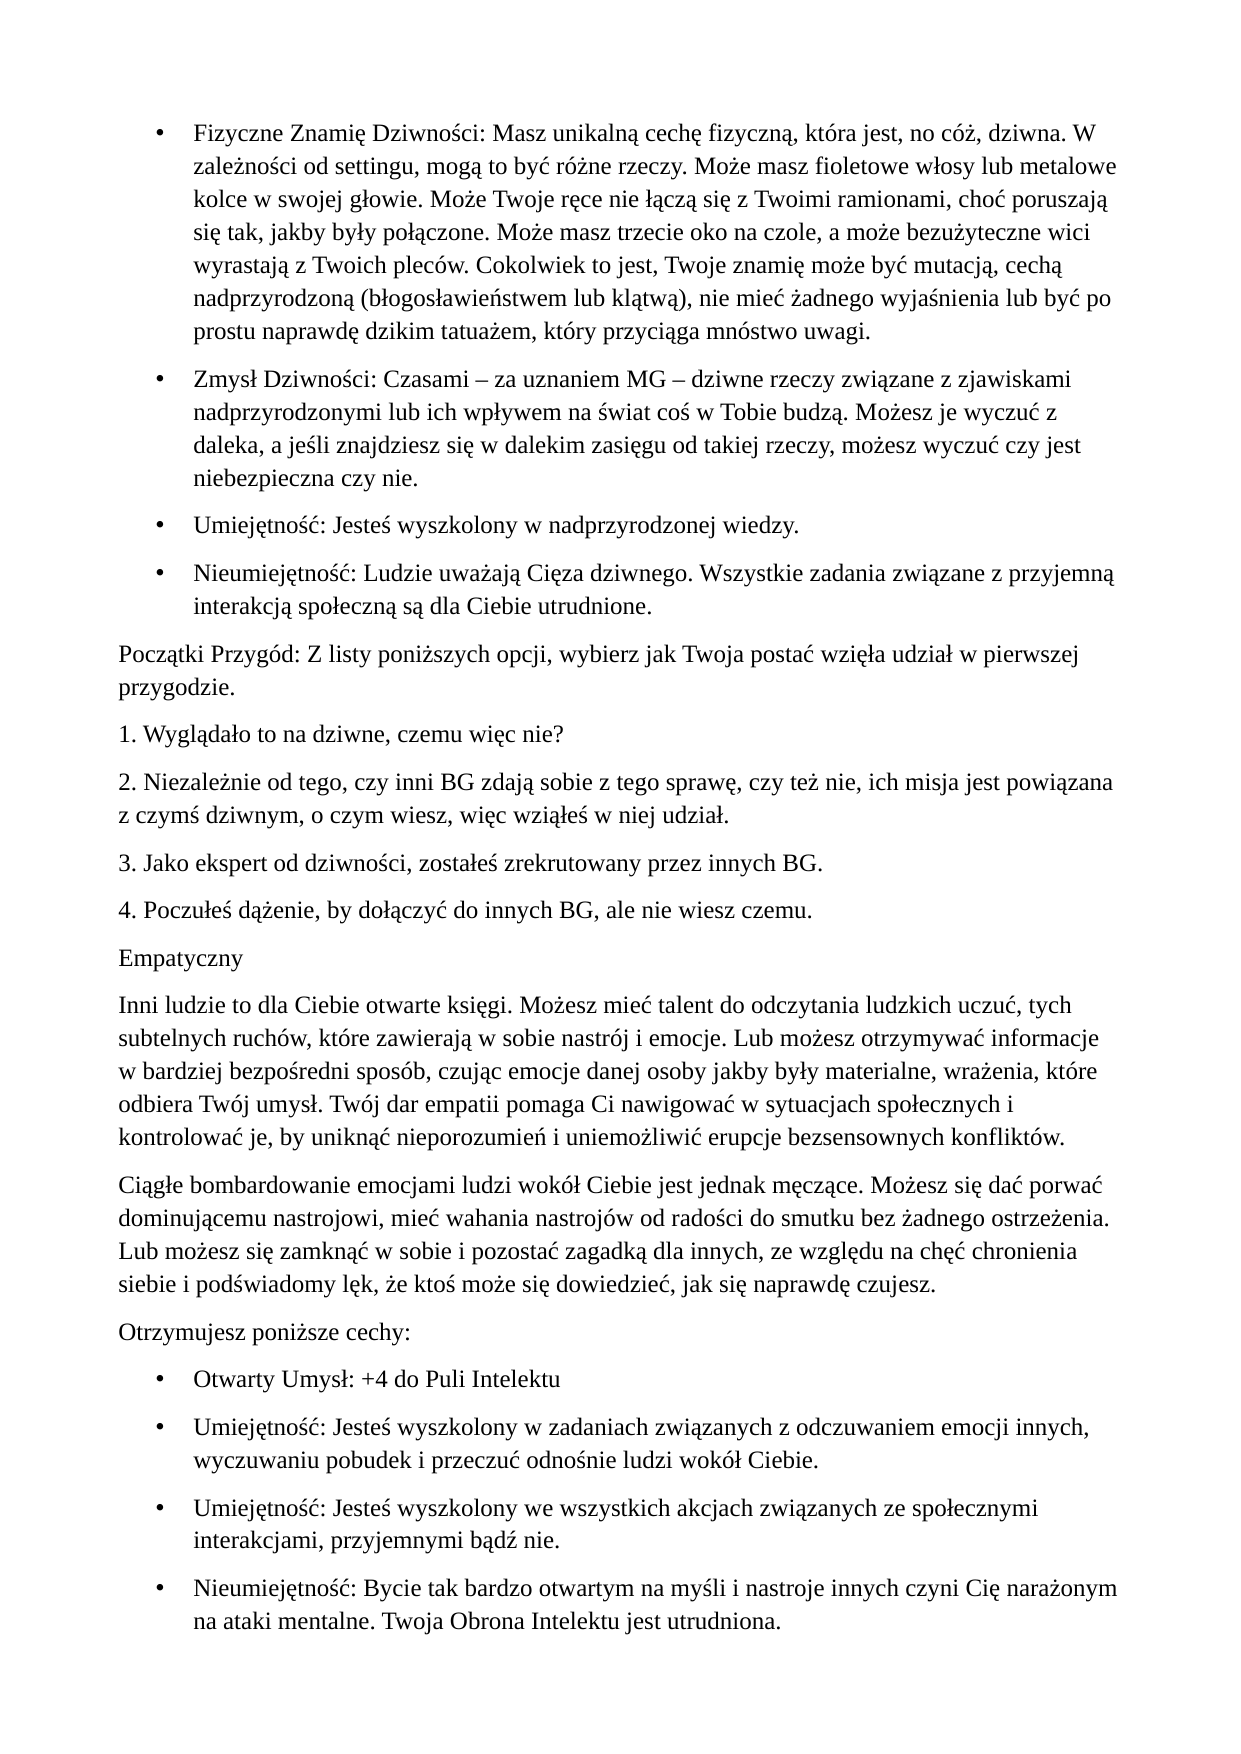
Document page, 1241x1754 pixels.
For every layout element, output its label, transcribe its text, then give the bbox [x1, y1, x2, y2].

text Początki Przygód: Z listy poniższych opcji, wybierz jak Twoja postać wzięła udział w pierwszej przygodzie. [118, 639, 1122, 701]
list Nieumiejętność: Ludzie uważają Cięza dziwnego. Wszystkie zadania związane z przyjemną interakcją społeczną są dla Ciebie utrudnione. [156, 558, 1122, 620]
text Empatyczny [118, 943, 1122, 972]
text 1. Wyglądało to na dziwne, czemu więc nie? [118, 719, 1122, 748]
text Otrzymujesz poniższe cechy: [118, 1317, 1122, 1346]
text 4. Poczułeś dążenie, by dołączyć do innych BG, ale nie wiesz czemu. [118, 895, 1122, 924]
text Inni ludzie to dla Ciebie otwarte księgi. Możesz mieć talent do odczytania ludzkich uczuć, tych subtelnych ruchów, które zawierają w sobie nastrój i emocje. Lub możesz otrzymywać informacje w bardziej bezpośredni sposób, czując emocje danej osoby jakby były materialne, wrażenia, które odbiera Twój umysł. Twój dar empatii pomaga Ci nawigować w sytuacjach społecznych i kontrolować je, by uniknąć nieporozumień i uniemożliwić erupcje bezsensownych konfliktów. [118, 990, 1122, 1151]
list Zmysł Dziwności: Czasami – za uznaniem MG – dziwne rzeczy związane z zjawiskami nadprzyrodzonymi lub ich wpływem na świat coś w Tobie budzą. Możesz je wyczuć z daleka, a jeśli znajdziesz się w dalekim zasięgu od takiej rzeczy, możesz wyczuć czy jest niebezpieczna czy nie. [156, 364, 1122, 492]
list Otwarty Umysł: +4 do Puli Intelektu [156, 1364, 1122, 1393]
list Umiejętność: Jesteś wyszkolony we wszystkich akcjach związanych ze społecznymi interakcjami, przyjemnymi bądź nie. [156, 1493, 1122, 1554]
list Umiejętność: Jesteś wyszkolony w nadprzyrodzonej wiedzy. [156, 511, 1122, 539]
text 2. Niezależnie od tego, czy inni BG zdają sobie z tego sprawę, czy też nie, ich misja jest powiązana z czymś dziwnym, o czym wiesz, więc wziąłeś w niej udział. [118, 767, 1122, 829]
text 3. Jako ekspert od dziwności, zostałeś zrekrutowany przez innych BG. [118, 848, 1122, 876]
list Fizyczne Znamię Dziwności: Masz unikalną cechę fizyczną, która jest, no cóż, dziwna. W zależności od settingu, mogą to być różne rzeczy. Może masz fioletowe włosy lub metalowe kolce w swojej głowie. Może Twoje ręce nie łączą się z Twoimi ramionami, choć poruszają się tak, jakby były połączone. Może masz trzecie oko na czole, a może bezużyteczne wici wyrastają z Twoich pleców. Cokolwiek to jest, Twoje znamię może być mutacją, cechą nadprzyrodzoną (błogosławieństwem lub klątwą), nie mieć żadnego wyjaśnienia lub być po prostu naprawdę dzikim tatuażem, który przyciąga mnóstwo uwagi. [156, 118, 1122, 345]
text Ciągłe bombardowanie emocjami ludzi wokół Ciebie jest jednak męczące. Możesz się dać porwać dominującemu nastrojowi, mieć wahania nastrojów od radości do smutku bez żadnego ostrzeżenia. Lub możesz się zamknąć w sobie i pozostać zagadką dla innych, ze względu na chęć chronienia siebie i podświadomy lęk, że ktoś może się dowiedzieć, jak się naprawdę czujesz. [118, 1170, 1122, 1298]
list Umiejętność: Jesteś wyszkolony w zadaniach związanych z odczuwaniem emocji innych, wyczuwaniu pobudek i przeczuć odnośnie ludzi wokół Ciebie. [156, 1412, 1122, 1474]
list Nieumiejętność: Bycie tak bardzo otwartym na myśli i nastroje innych czyni Cię narażonym na ataki mentalne. Twoja Obrona Intelektu jest utrudniona. [156, 1573, 1122, 1635]
